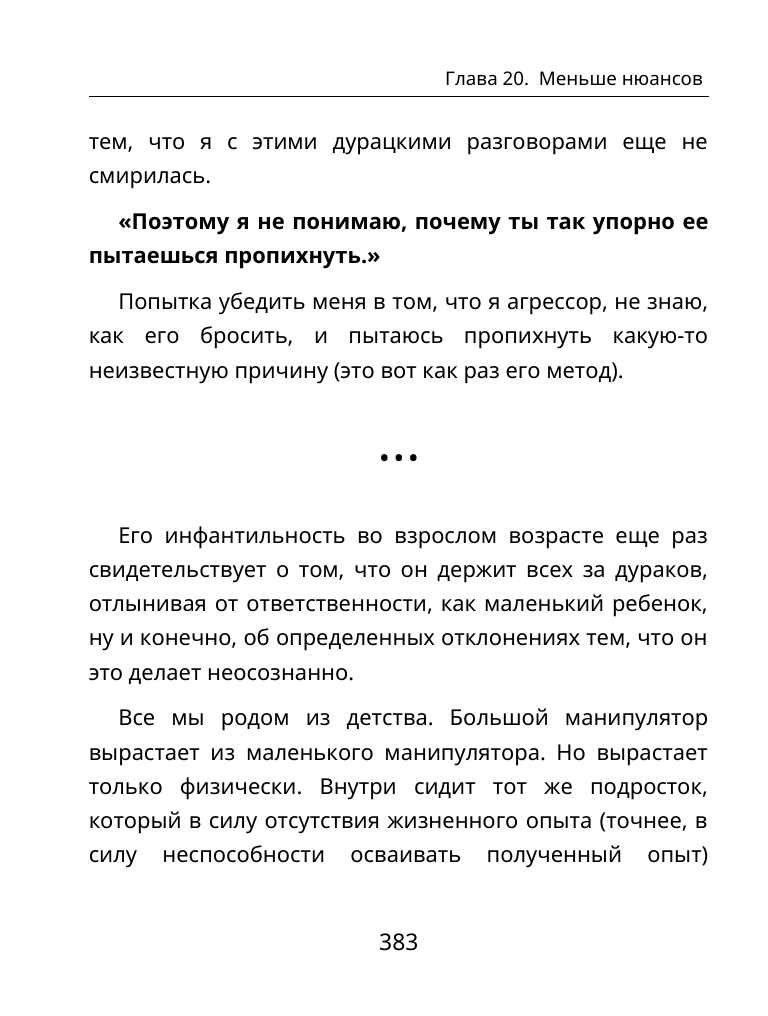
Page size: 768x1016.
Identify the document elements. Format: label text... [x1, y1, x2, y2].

text Все мы родом из детства. Большой манипулятор вырастает из маленького манипулятора. Но вырастает только физически. Внутри сидит тот же подросток, который в силу отсутствия жизненного опыта (точнее, в силу неспособности осваивать полученный опыт) [88, 702, 709, 869]
subtitle • • • [88, 442, 709, 473]
text тем, что я с этими дурацкими разговорами еще не смирилась. [88, 126, 709, 190]
text «Поэтому я не понимаю, почему ты так упорно ее пытаешься пропихнуть.» [88, 206, 709, 270]
text Попытка убедить меня в том, что я агрессор, не знаю, как его бросить, и пытаюсь пропихнуть какую-то неизвестную причину (это вот как раз его метод). [88, 286, 709, 384]
text Его инфантильность во взрослом возрасте еще раз свидетельствует о том, что он держит всех за дураков, отлынивая от ответственности, как маленький ребенок, ну и конечно, об определенных отклонениях тем, что он это делает неосознанно. [88, 520, 709, 686]
